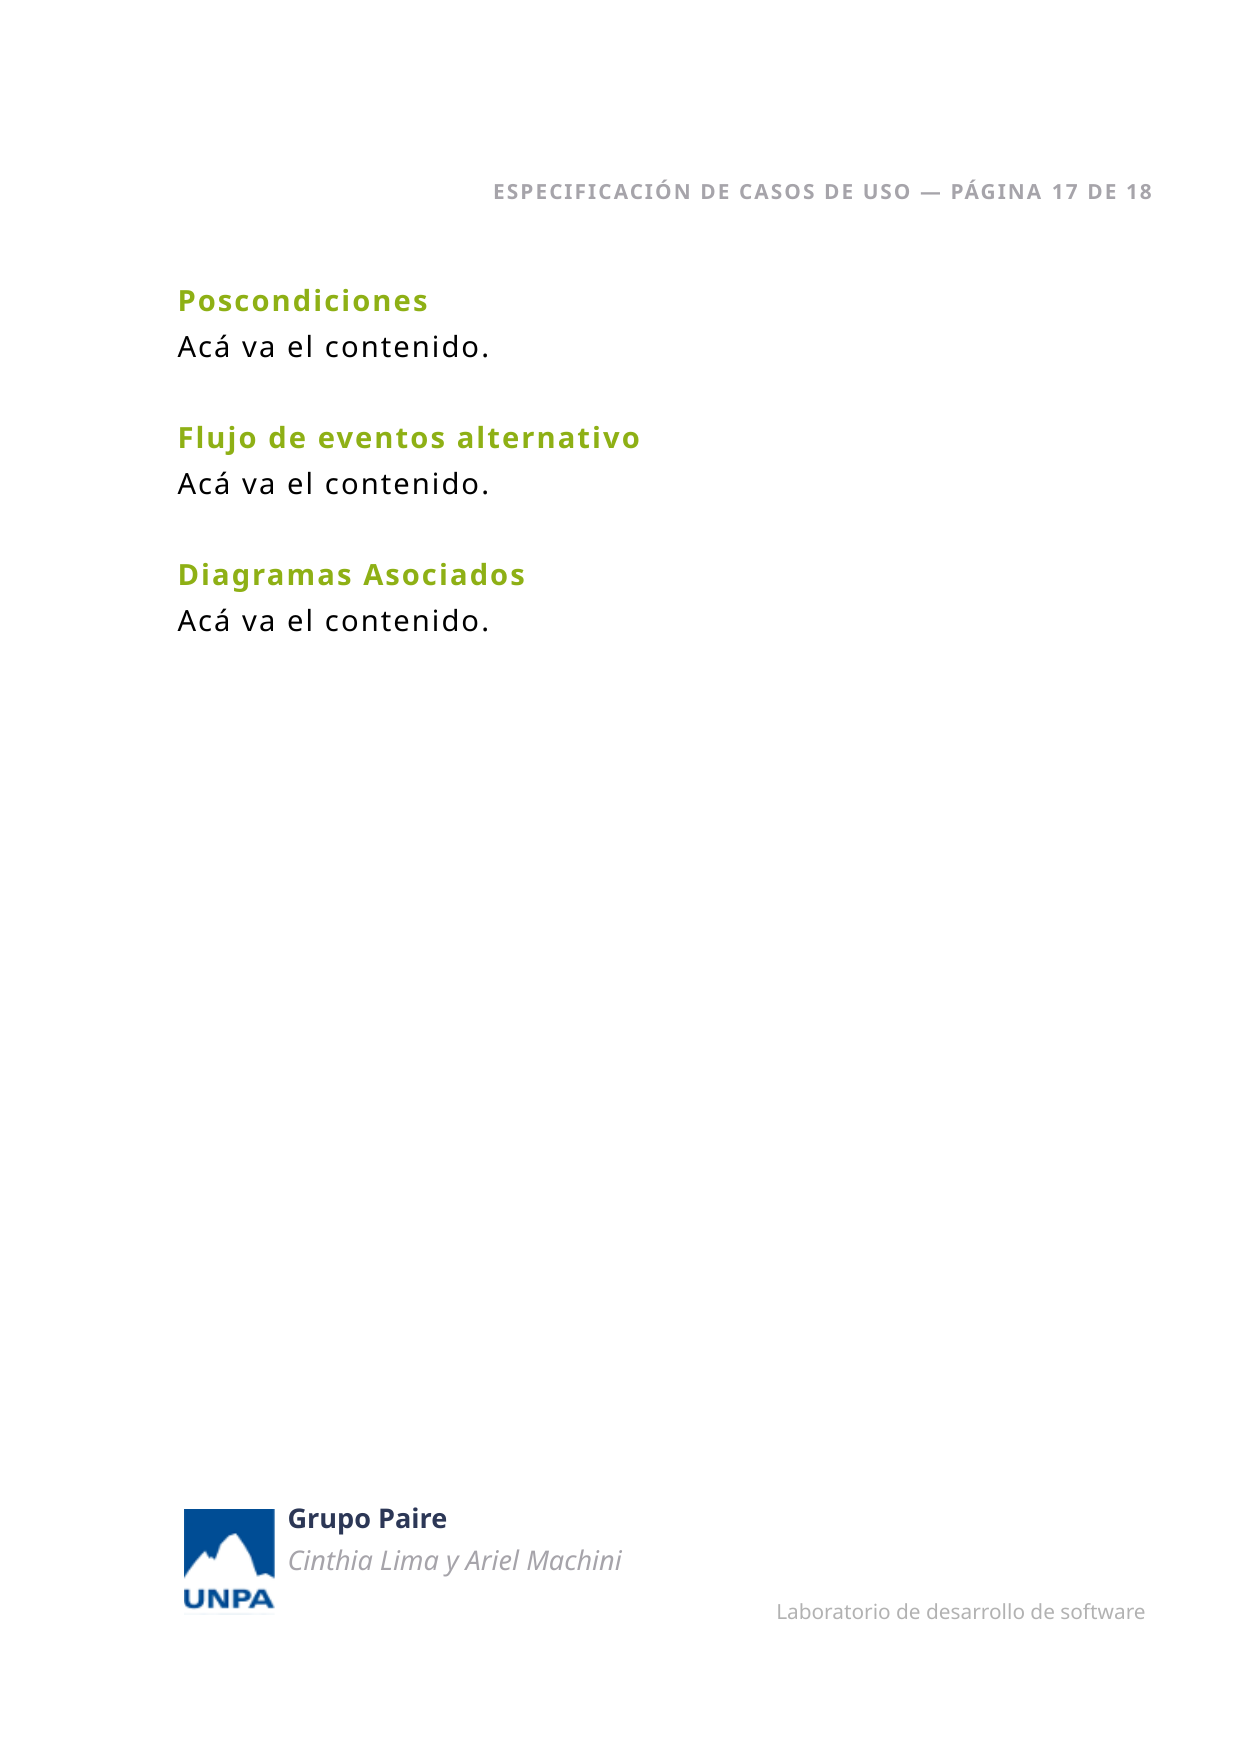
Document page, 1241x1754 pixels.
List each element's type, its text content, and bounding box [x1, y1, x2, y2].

text Acá va el contenido. [177, 600, 1152, 640]
text Flujo de eventos alternativo [177, 418, 1152, 457]
text Poscondiciones [177, 281, 1152, 320]
picture [184, 1509, 275, 1615]
text Diagramas Asociados [177, 554, 1152, 594]
text Acá va el contenido. [177, 326, 1152, 366]
text Acá va el contenido. [177, 463, 1152, 503]
